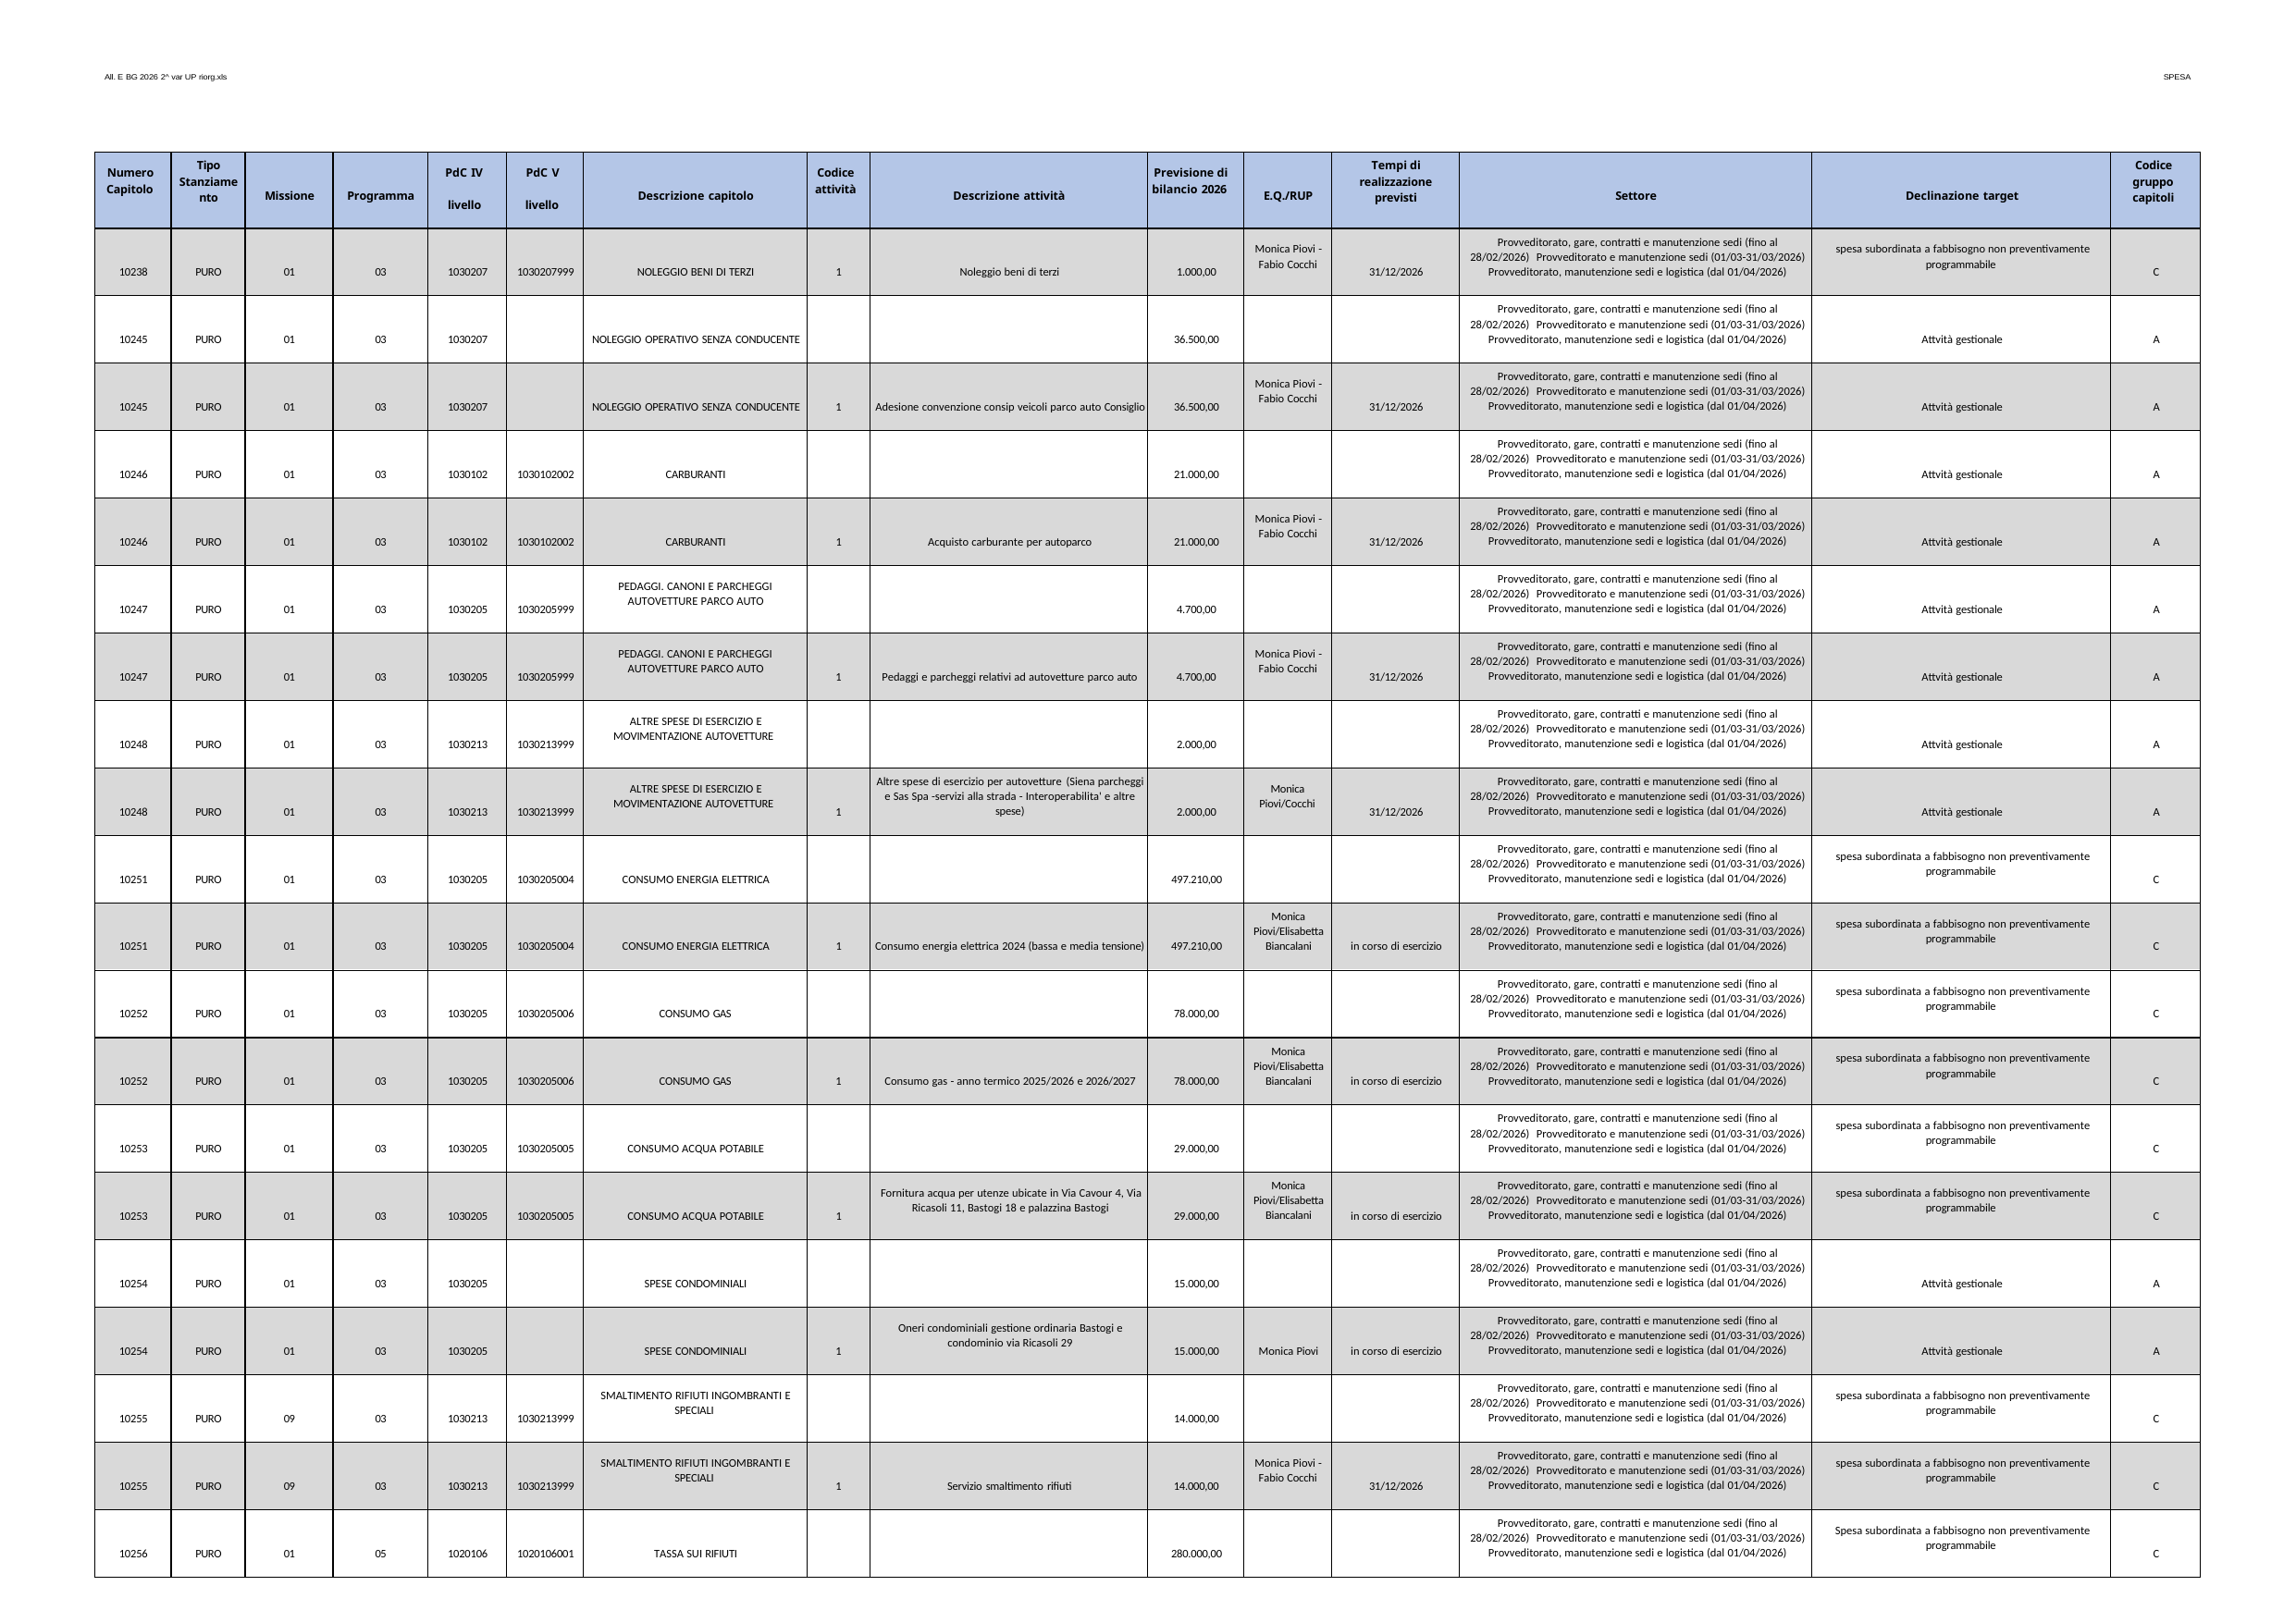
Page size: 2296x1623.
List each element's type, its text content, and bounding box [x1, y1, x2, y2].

table_cell 03 [334, 1443, 427, 1509]
table_cell PURO [172, 1308, 244, 1374]
table_cell 31/12/2026 [1332, 768, 1459, 835]
table_cell PURO [172, 363, 244, 430]
table_cell in corso di esercizio [1332, 1308, 1459, 1374]
table_cell [870, 701, 1147, 768]
table_cell PEDAGGI. CANONI E PARCHEGGI AUTOVETTURE PARCO AUTO [584, 633, 807, 700]
table_cell 03 [334, 431, 427, 498]
table_cell Monica Piovi - Fabio Cocchi [1244, 633, 1331, 700]
table_cell [808, 701, 870, 768]
table_cell 09 [246, 1443, 332, 1509]
table_cell 1030102 [428, 498, 506, 565]
table_cell [1332, 1240, 1459, 1307]
table_cell 1030205006 [507, 971, 583, 1037]
table_cell 1 [808, 768, 870, 835]
table_cell 05 [334, 1510, 427, 1577]
table_cell 1030207 [428, 296, 506, 363]
table_cell A [2111, 1240, 2200, 1307]
table_cell 03 [334, 566, 427, 633]
table_cell 03 [334, 1039, 427, 1104]
table_cell NOLEGGIO BENI DI TERZI [584, 229, 807, 295]
table_cell 03 [334, 296, 427, 363]
table_cell 10252 [95, 1039, 170, 1104]
table_cell 21.000,00 [1148, 431, 1243, 498]
table_cell 31/12/2026 [1332, 363, 1459, 430]
table_cell 03 [334, 363, 427, 430]
table_cell CONSUMO ENERGIA ELETTRICA [584, 836, 807, 903]
table_cell A [2111, 431, 2200, 498]
table_cell 10255 [95, 1375, 170, 1442]
table_cell spesa subordinata a fabbisogno non preventivamente programmabile [1812, 229, 2110, 295]
table_cell [1332, 1105, 1459, 1172]
table_cell C [2111, 1510, 2200, 1577]
table_cell spesa subordinata a fabbisogno non preventivamente programmabile [1812, 971, 2110, 1037]
table_cell 1030205005 [507, 1105, 583, 1172]
table_cell [1244, 836, 1331, 903]
table_cell 1030205006 [507, 1039, 583, 1104]
table_cell Provveditorato, gare, contratti e manutenzione sedi (fino al 28/02/2026) Provveditorato e manutenzione sedi (01/03-31/03/2026) Provveditorato, manutenzione sedi e logistica (dal 01/04/2026) [1460, 229, 1811, 295]
table_cell PURO [172, 1443, 244, 1509]
table_cell [808, 1240, 870, 1307]
table_cell NOLEGGIO OPERATIVO SENZA CONDUCENTE [584, 363, 807, 430]
table_cell 10252 [95, 971, 170, 1037]
table_cell 31/12/2026 [1332, 229, 1459, 295]
table_cell 10255 [95, 1443, 170, 1509]
table_header E.Q./RUP [1244, 153, 1331, 227]
table_cell Provveditorato, gare, contratti e manutenzione sedi (fino al 28/02/2026) Provveditorato e manutenzione sedi (01/03-31/03/2026) Provveditorato, manutenzione sedi e logistica (dal 01/04/2026) [1460, 1308, 1811, 1374]
table_cell [1332, 296, 1459, 363]
table_cell PURO [172, 768, 244, 835]
table_cell 01 [246, 431, 332, 498]
table_cell 1030205004 [507, 904, 583, 969]
table_cell Provveditorato, gare, contratti e manutenzione sedi (fino al 28/02/2026) Provveditorato e manutenzione sedi (01/03-31/03/2026) Provveditorato, manutenzione sedi e logistica (dal 01/04/2026) [1460, 498, 1811, 565]
table_cell NOLEGGIO OPERATIVO SENZA CONDUCENTE [584, 296, 807, 363]
table_cell 01 [246, 1240, 332, 1307]
table_cell [808, 431, 870, 498]
table_cell [808, 1105, 870, 1172]
table_cell 1030205 [428, 904, 506, 969]
table_cell Monica Piovi/Elisabetta Biancalani [1244, 1039, 1331, 1104]
table_cell 03 [334, 498, 427, 565]
table_cell Pedaggi e parcheggi relativi ad autovetture parco auto [870, 633, 1147, 700]
table_cell 31/12/2026 [1332, 1443, 1459, 1509]
table_cell 01 [246, 498, 332, 565]
table_cell [1332, 701, 1459, 768]
table_cell 01 [246, 1510, 332, 1577]
table_cell Consumo energia elettrica 2024 (bassa e media tensione) [870, 904, 1147, 969]
table_cell C [2111, 971, 2200, 1037]
table_cell A [2111, 363, 2200, 430]
table_cell [808, 836, 870, 903]
table_cell 10254 [95, 1308, 170, 1374]
table_header Numero Capitolo [95, 153, 170, 227]
table_cell 03 [334, 701, 427, 768]
table_header Descrizione capitolo [584, 153, 807, 227]
table_cell PURO [172, 836, 244, 903]
table_cell A [2111, 768, 2200, 835]
table_cell spesa subordinata a fabbisogno non preventivamente programmabile [1812, 1375, 2110, 1442]
table_cell 14.000,00 [1148, 1375, 1243, 1442]
table_cell C [2111, 1443, 2200, 1509]
table_cell PURO [172, 1105, 244, 1172]
table_cell Provveditorato, gare, contratti e manutenzione sedi (fino al 28/02/2026) Provveditorato e manutenzione sedi (01/03-31/03/2026) Provveditorato, manutenzione sedi e logistica (dal 01/04/2026) [1460, 1173, 1811, 1239]
table_cell Provveditorato, gare, contratti e manutenzione sedi (fino al 28/02/2026) Provveditorato e manutenzione sedi (01/03-31/03/2026) Provveditorato, manutenzione sedi e logistica (dal 01/04/2026) [1460, 296, 1811, 363]
table_cell 1030205 [428, 1240, 506, 1307]
table_cell A [2111, 566, 2200, 633]
table_cell spesa subordinata a fabbisogno non preventivamente programmabile [1812, 904, 2110, 969]
table_cell PURO [172, 1375, 244, 1442]
table_cell 01 [246, 1173, 332, 1239]
table_cell 10245 [95, 363, 170, 430]
table_cell Provveditorato, gare, contratti e manutenzione sedi (fino al 28/02/2026) Provveditorato e manutenzione sedi (01/03-31/03/2026) Provveditorato, manutenzione sedi e logistica (dal 01/04/2026) [1460, 971, 1811, 1037]
table_cell SMALTIMENTO RIFIUTI INGOMBRANTI E SPECIALI [584, 1375, 807, 1442]
table_cell 497.210,00 [1148, 904, 1243, 969]
table_cell 10247 [95, 566, 170, 633]
table_cell [808, 971, 870, 1037]
table_cell Oneri condominiali gestione ordinaria Bastogi e condominio via Ricasoli 29 [870, 1308, 1147, 1374]
table_cell 1030205 [428, 836, 506, 903]
table_cell PURO [172, 498, 244, 565]
table_cell 03 [334, 633, 427, 700]
table_cell 1030213 [428, 768, 506, 835]
table_cell 1030213999 [507, 768, 583, 835]
table_cell Monica Piovi [1244, 1308, 1331, 1374]
table_cell [1244, 1105, 1331, 1172]
table_cell 03 [334, 229, 427, 295]
table_cell SMALTIMENTO RIFIUTI INGOMBRANTI E SPECIALI [584, 1443, 807, 1509]
table_cell 1 [808, 1039, 870, 1104]
table_cell in corso di esercizio [1332, 904, 1459, 969]
table_cell 1030213 [428, 701, 506, 768]
table_cell [1244, 971, 1331, 1037]
table_cell 10246 [95, 431, 170, 498]
table_cell 78.000,00 [1148, 971, 1243, 1037]
table_cell A [2111, 701, 2200, 768]
table_cell Attvità gestionale [1812, 566, 2110, 633]
table_cell 1030102002 [507, 498, 583, 565]
table_cell C [2111, 1105, 2200, 1172]
table_cell 03 [334, 904, 427, 969]
table_cell [870, 1510, 1147, 1577]
table_cell 1020106 [428, 1510, 506, 1577]
table_cell [1244, 566, 1331, 633]
table_cell PURO [172, 633, 244, 700]
table_cell [870, 836, 1147, 903]
table_cell 1030205 [428, 1039, 506, 1104]
table_cell 1 [808, 229, 870, 295]
table_cell Provveditorato, gare, contratti e manutenzione sedi (fino al 28/02/2026) Provveditorato e manutenzione sedi (01/03-31/03/2026) Provveditorato, manutenzione sedi e logistica (dal 01/04/2026) [1460, 1240, 1811, 1307]
table_cell 31/12/2026 [1332, 633, 1459, 700]
table_cell Provveditorato, gare, contratti e manutenzione sedi (fino al 28/02/2026) Provveditorato e manutenzione sedi (01/03-31/03/2026) Provveditorato, manutenzione sedi e logistica (dal 01/04/2026) [1460, 431, 1811, 498]
table_cell in corso di esercizio [1332, 1173, 1459, 1239]
table_cell 1030205 [428, 971, 506, 1037]
table_cell Provveditorato, gare, contratti e manutenzione sedi (fino al 28/02/2026) Provveditorato e manutenzione sedi (01/03-31/03/2026) Provveditorato, manutenzione sedi e logistica (dal 01/04/2026) [1460, 633, 1811, 700]
table_cell [507, 363, 583, 430]
table_cell 1030207999 [507, 229, 583, 295]
table_cell A [2111, 498, 2200, 565]
table_cell 1030213 [428, 1443, 506, 1509]
table_cell 03 [334, 971, 427, 1037]
table_cell 10251 [95, 836, 170, 903]
table_cell TASSA SUI RIFIUTI [584, 1510, 807, 1577]
table_cell spesa subordinata a fabbisogno non preventivamente programmabile [1812, 1173, 2110, 1239]
table_cell 1 [808, 633, 870, 700]
table_cell 03 [334, 1375, 427, 1442]
table_cell 01 [246, 363, 332, 430]
table_cell 01 [246, 566, 332, 633]
table_cell Altre spese di esercizio per autovetture (Siena parcheggi e Sas Spa -servizi alla strada - Interoperabilita' e altre spese) [870, 768, 1147, 835]
table_cell Provveditorato, gare, contratti e manutenzione sedi (fino al 28/02/2026) Provveditorato e manutenzione sedi (01/03-31/03/2026) Provveditorato, manutenzione sedi e logistica (dal 01/04/2026) [1460, 1039, 1811, 1104]
table_cell 14.000,00 [1148, 1443, 1243, 1509]
table_cell Monica Piovi - Fabio Cocchi [1244, 1443, 1331, 1509]
table_cell 03 [334, 1308, 427, 1374]
table_cell Attvità gestionale [1812, 431, 2110, 498]
table_cell A [2111, 1308, 2200, 1374]
table_cell 1030213999 [507, 1375, 583, 1442]
table_cell spesa subordinata a fabbisogno non preventivamente programmabile [1812, 836, 2110, 903]
table_cell 1030205 [428, 566, 506, 633]
table_cell 10253 [95, 1105, 170, 1172]
table_cell 1.000,00 [1148, 229, 1243, 295]
table_header Programma [334, 153, 427, 227]
table_cell 01 [246, 1105, 332, 1172]
table_cell 1030205005 [507, 1173, 583, 1239]
table_cell Attvità gestionale [1812, 768, 2110, 835]
table_header Tipo Stanziame nto [172, 153, 244, 227]
table_cell [507, 1240, 583, 1307]
table_header Descrizione attività [870, 153, 1147, 227]
table_cell [870, 971, 1147, 1037]
table_cell 03 [334, 1173, 427, 1239]
table_cell Monica Piovi - Fabio Cocchi [1244, 498, 1331, 565]
table_cell [808, 1375, 870, 1442]
table_cell [870, 566, 1147, 633]
table_cell 1030213999 [507, 1443, 583, 1509]
table_cell 01 [246, 836, 332, 903]
table_cell 1020106001 [507, 1510, 583, 1577]
table_cell PURO [172, 431, 244, 498]
table_cell Attvità gestionale [1812, 363, 2110, 430]
table_cell [808, 296, 870, 363]
table_cell Provveditorato, gare, contratti e manutenzione sedi (fino al 28/02/2026) Provveditorato e manutenzione sedi (01/03-31/03/2026) Provveditorato, manutenzione sedi e logistica (dal 01/04/2026) [1460, 363, 1811, 430]
table_cell CARBURANTI [584, 431, 807, 498]
table_cell [1244, 296, 1331, 363]
table_cell 10248 [95, 768, 170, 835]
table_cell PURO [172, 1240, 244, 1307]
table_cell Attvità gestionale [1812, 1240, 2110, 1307]
table_cell 1030205 [428, 1105, 506, 1172]
table_cell Provveditorato, gare, contratti e manutenzione sedi (fino al 28/02/2026) Provveditorato e manutenzione sedi (01/03-31/03/2026) Provveditorato, manutenzione sedi e logistica (dal 01/04/2026) [1460, 836, 1811, 903]
table_cell Noleggio beni di terzi [870, 229, 1147, 295]
table_cell 1030207 [428, 363, 506, 430]
table_cell Monica Piovi - Fabio Cocchi [1244, 363, 1331, 430]
table_cell spesa subordinata a fabbisogno non preventivamente programmabile [1812, 1039, 2110, 1104]
table_cell 1030205 [428, 1173, 506, 1239]
table_cell 10247 [95, 633, 170, 700]
table_cell [1332, 1375, 1459, 1442]
table_cell Provveditorato, gare, contratti e manutenzione sedi (fino al 28/02/2026) Provveditorato e manutenzione sedi (01/03-31/03/2026) Provveditorato, manutenzione sedi e logistica (dal 01/04/2026) [1460, 1510, 1811, 1577]
table_cell [870, 296, 1147, 363]
table_cell Provveditorato, gare, contratti e manutenzione sedi (fino al 28/02/2026) Provveditorato e manutenzione sedi (01/03-31/03/2026) Provveditorato, manutenzione sedi e logistica (dal 01/04/2026) [1460, 1105, 1811, 1172]
table_cell Consumo gas - anno termico 2025/2026 e 2026/2027 [870, 1039, 1147, 1104]
table_cell A [2111, 296, 2200, 363]
table_cell 4.700,00 [1148, 633, 1243, 700]
table_cell 280.000,00 [1148, 1510, 1243, 1577]
table_header Missione [246, 153, 332, 227]
table_cell CONSUMO GAS [584, 1039, 807, 1104]
table_cell Monica Piovi/Cocchi [1244, 768, 1331, 835]
table_cell Attvità gestionale [1812, 633, 2110, 700]
table_cell 1030205 [428, 633, 506, 700]
table_cell Monica Piovi/Elisabetta Biancalani [1244, 1173, 1331, 1239]
table_cell ALTRE SPESE DI ESERCIZIO E MOVIMENTAZIONE AUTOVETTURE [584, 701, 807, 768]
table_cell Provveditorato, gare, contratti e manutenzione sedi (fino al 28/02/2026) Provveditorato e manutenzione sedi (01/03-31/03/2026) Provveditorato, manutenzione sedi e logistica (dal 01/04/2026) [1460, 1375, 1811, 1442]
table_cell C [2111, 1375, 2200, 1442]
table_cell 01 [246, 296, 332, 363]
table_cell 1030205 [428, 1308, 506, 1374]
table_cell C [2111, 836, 2200, 903]
table_cell PURO [172, 1510, 244, 1577]
table_cell PURO [172, 904, 244, 969]
table_cell [1332, 431, 1459, 498]
table_cell 1030205004 [507, 836, 583, 903]
table_cell 1030213999 [507, 701, 583, 768]
table_cell 1 [808, 904, 870, 969]
table_cell in corso di esercizio [1332, 1039, 1459, 1104]
table_cell spesa subordinata a fabbisogno non preventivamente programmabile [1812, 1443, 2110, 1509]
table_cell 01 [246, 1039, 332, 1104]
table_cell 2.000,00 [1148, 768, 1243, 835]
table_header Declinazione target [1812, 153, 2110, 227]
table_cell 01 [246, 701, 332, 768]
table_cell 78.000,00 [1148, 1039, 1243, 1104]
table_cell ALTRE SPESE DI ESERCIZIO E MOVIMENTAZIONE AUTOVETTURE [584, 768, 807, 835]
table_cell 03 [334, 1105, 427, 1172]
table_cell Fornitura acqua per utenze ubicate in Via Cavour 4, Via Ricasoli 11, Bastogi 18 e palazzina Bastogi [870, 1173, 1147, 1239]
table_cell PURO [172, 701, 244, 768]
table_cell A [2111, 633, 2200, 700]
table_cell 03 [334, 1240, 427, 1307]
table_cell 1 [808, 1443, 870, 1509]
table_cell PURO [172, 566, 244, 633]
table_cell 01 [246, 971, 332, 1037]
table_cell [1244, 1510, 1331, 1577]
table_header Codice attività [808, 153, 870, 227]
table_cell 21.000,00 [1148, 498, 1243, 565]
table_cell PURO [172, 971, 244, 1037]
table_cell Provveditorato, gare, contratti e manutenzione sedi (fino al 28/02/2026) Provveditorato e manutenzione sedi (01/03-31/03/2026) Provveditorato, manutenzione sedi e logistica (dal 01/04/2026) [1460, 768, 1811, 835]
table_cell 1030213 [428, 1375, 506, 1442]
table_cell 01 [246, 1308, 332, 1374]
table_header Tempi di realizzazione previsti [1332, 153, 1459, 227]
table_cell PURO [172, 1039, 244, 1104]
table_cell [1244, 1240, 1331, 1307]
table_cell 1 [808, 363, 870, 430]
table_cell Provveditorato, gare, contratti e manutenzione sedi (fino al 28/02/2026) Provveditorato e manutenzione sedi (01/03-31/03/2026) Provveditorato, manutenzione sedi e logistica (dal 01/04/2026) [1460, 701, 1811, 768]
table_cell 10238 [95, 229, 170, 295]
table_header Codice gruppo capitoli [2111, 153, 2200, 227]
table_header PdC IV livello [428, 153, 506, 227]
table_header PdC V livello [507, 153, 583, 227]
table_cell Attvità gestionale [1812, 701, 2110, 768]
table_cell SPESE CONDOMINIALI [584, 1308, 807, 1374]
table_cell 03 [334, 768, 427, 835]
table_cell [808, 566, 870, 633]
table_cell 01 [246, 229, 332, 295]
table_cell C [2111, 229, 2200, 295]
table_cell 03 [334, 836, 427, 903]
table_cell Spesa subordinata a fabbisogno non preventivamente programmabile [1812, 1510, 2110, 1577]
table_cell Monica Piovi - Fabio Cocchi [1244, 229, 1331, 295]
table_cell CONSUMO ACQUA POTABILE [584, 1173, 807, 1239]
table_cell 09 [246, 1375, 332, 1442]
table_cell [1332, 566, 1459, 633]
table_cell [870, 1105, 1147, 1172]
table_cell [1332, 971, 1459, 1037]
table_cell Provveditorato, gare, contratti e manutenzione sedi (fino al 28/02/2026) Provveditorato e manutenzione sedi (01/03-31/03/2026) Provveditorato, manutenzione sedi e logistica (dal 01/04/2026) [1460, 566, 1811, 633]
table_cell 1 [808, 1308, 870, 1374]
table_cell [870, 431, 1147, 498]
table_cell 15.000,00 [1148, 1308, 1243, 1374]
table_cell 1030102002 [507, 431, 583, 498]
table_cell [1332, 836, 1459, 903]
table_cell 10246 [95, 498, 170, 565]
table_cell 10248 [95, 701, 170, 768]
table_cell 10256 [95, 1510, 170, 1577]
table_cell spesa subordinata a fabbisogno non preventivamente programmabile [1812, 1105, 2110, 1172]
table_cell CONSUMO ACQUA POTABILE [584, 1105, 807, 1172]
table_cell 1030207 [428, 229, 506, 295]
table_cell 15.000,00 [1148, 1240, 1243, 1307]
table_cell 31/12/2026 [1332, 498, 1459, 565]
table_cell 10253 [95, 1173, 170, 1239]
table_cell [870, 1240, 1147, 1307]
table_cell Provveditorato, gare, contratti e manutenzione sedi (fino al 28/02/2026) Provveditorato e manutenzione sedi (01/03-31/03/2026) Provveditorato, manutenzione sedi e logistica (dal 01/04/2026) [1460, 904, 1811, 969]
table_cell PEDAGGI. CANONI E PARCHEGGI AUTOVETTURE PARCO AUTO [584, 566, 807, 633]
table_cell 10251 [95, 904, 170, 969]
table_cell Attvità gestionale [1812, 1308, 2110, 1374]
table_cell 10245 [95, 296, 170, 363]
table_cell [1332, 1510, 1459, 1577]
table_cell CARBURANTI [584, 498, 807, 565]
table_cell 36.500,00 [1148, 296, 1243, 363]
table_cell 36.500,00 [1148, 363, 1243, 430]
table_header Settore [1460, 153, 1811, 227]
table_header Previsione di bilancio 2026 [1148, 153, 1243, 227]
table_cell 1 [808, 1173, 870, 1239]
table_cell Attvità gestionale [1812, 498, 2110, 565]
table_cell 29.000,00 [1148, 1105, 1243, 1172]
table_cell 4.700,00 [1148, 566, 1243, 633]
table_cell Monica Piovi/Elisabetta Biancalani [1244, 904, 1331, 969]
table_cell 10254 [95, 1240, 170, 1307]
table_cell Servizio smaltimento rifiuti [870, 1443, 1147, 1509]
table_cell C [2111, 1039, 2200, 1104]
table_cell 29.000,00 [1148, 1173, 1243, 1239]
table_cell 497.210,00 [1148, 836, 1243, 903]
table_cell 1030205999 [507, 633, 583, 700]
table_cell 01 [246, 633, 332, 700]
table_cell SPESE CONDOMINIALI [584, 1240, 807, 1307]
table_cell [808, 1510, 870, 1577]
table_cell 1030205999 [507, 566, 583, 633]
table_cell [1244, 431, 1331, 498]
table_cell [507, 1308, 583, 1374]
table_cell CONSUMO ENERGIA ELETTRICA [584, 904, 807, 969]
table_cell PURO [172, 1173, 244, 1239]
table_cell [507, 296, 583, 363]
table_cell PURO [172, 296, 244, 363]
table_cell PURO [172, 229, 244, 295]
table_cell Provveditorato, gare, contratti e manutenzione sedi (fino al 28/02/2026) Provveditorato e manutenzione sedi (01/03-31/03/2026) Provveditorato, manutenzione sedi e logistica (dal 01/04/2026) [1460, 1443, 1811, 1509]
table_cell C [2111, 904, 2200, 969]
table_cell 1 [808, 498, 870, 565]
table_cell 2.000,00 [1148, 701, 1243, 768]
table_cell Acquisto carburante per autoparco [870, 498, 1147, 565]
table_cell 01 [246, 768, 332, 835]
table_cell 01 [246, 904, 332, 969]
table_cell [1244, 701, 1331, 768]
table_cell 1030102 [428, 431, 506, 498]
table_cell [1244, 1375, 1331, 1442]
table_cell CONSUMO GAS [584, 971, 807, 1037]
table_cell Attvità gestionale [1812, 296, 2110, 363]
table_cell Adesione convenzione consip veicoli parco auto Consiglio [870, 363, 1147, 430]
table_cell [870, 1375, 1147, 1442]
table_cell C [2111, 1173, 2200, 1239]
